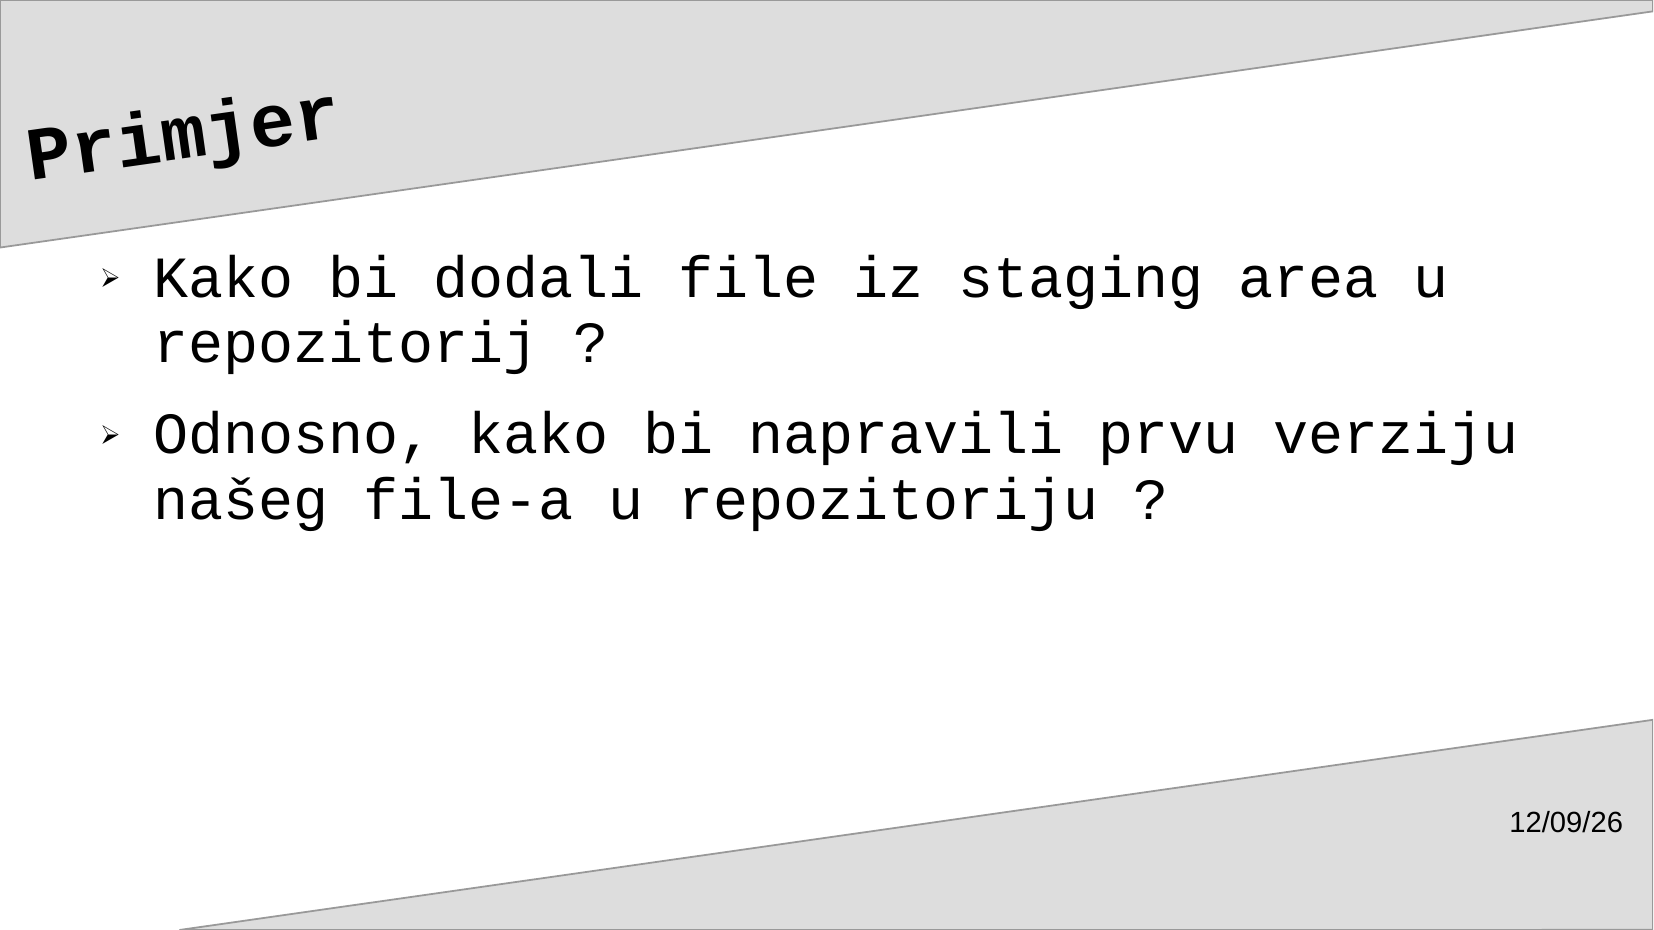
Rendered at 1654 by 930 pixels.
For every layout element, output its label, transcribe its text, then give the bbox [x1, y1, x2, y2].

title Primjer [16, 0, 1501, 239]
list Kako bi dodali file iz staging area u repozitorij ? Odnosno, kako bi napravili prvu verziju našeg file-a u repozitoriju ? [82, 248, 1538, 788]
